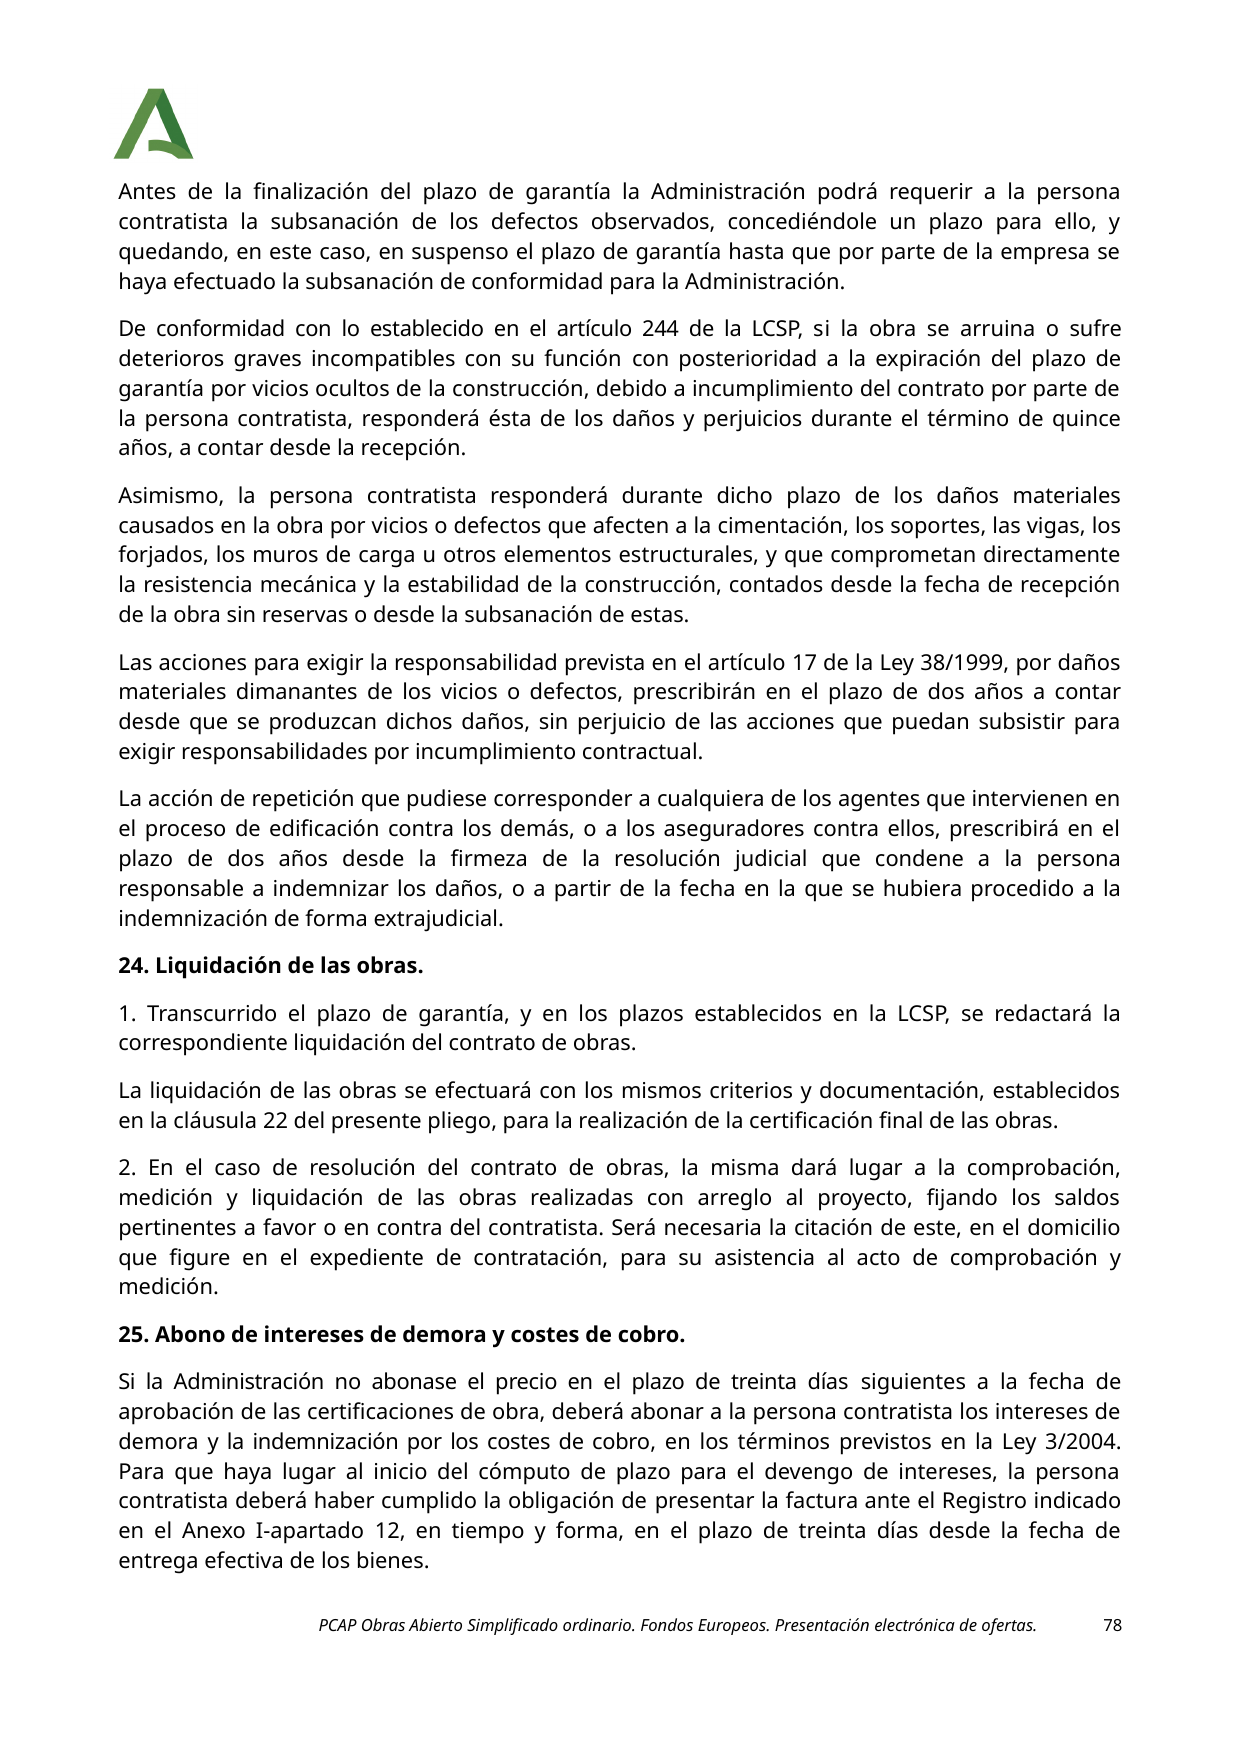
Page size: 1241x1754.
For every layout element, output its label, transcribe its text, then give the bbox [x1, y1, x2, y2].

text La acción de repetición que pudiese corresponder a cualquiera de los agentes que intervienen en el proceso de edificación contra los demás, o a los aseguradores contra ellos, prescribirá en el plazo de dos años desde la firmeza de la resolución judicial que condene a la persona responsable a indemnizar los daños, o a partir de la fecha en la que se hubiera procedido a la indemnización de forma extrajudicial. [118, 783, 1122, 932]
text Si la Administración no abonase el precio en el plazo de treinta días siguientes a la fecha de aprobación de las certificaciones de obra, deberá abonar a la persona contratista los intereses de demora y la indemnización por los costes de cobro, en los términos previstos en la Ley 3/2004. Para que haya lugar al inicio del cómputo de plazo para el devengo de intereses, la persona contratista deberá haber cumplido la obligación de presentar la factura ante el Registro indicado en el Anexo I-apartado 12, en tiempo y forma, en el plazo de treinta días desde la fecha de entrega efectiva de los bienes. [118, 1366, 1122, 1575]
text Asimismo, la persona contratista responderá durante dicho plazo de los daños materiales causados en la obra por vicios o defectos que afecten a la cimentación, los soportes, las vigas, los forjados, los muros de carga u otros elementos estructurales, y que comprometan directamente la resistencia mecánica y la estabilidad de la construcción, contados desde la fecha de recepción de la obra sin reservas o desde la subsanación de estas. [118, 480, 1122, 629]
text 1. Transcurrido el plazo de garantía, y en los plazos establecidos en la LCSP, se redactará la correspondiente liquidación del contrato de obras. [118, 998, 1122, 1057]
subtitle 25. Abono de intereses de demora y costes de cobro. [118, 1319, 1122, 1349]
text De conformidad con lo establecido en el artículo 244 de la LCSP, si la obra se arruina o sufre deterioros graves incompatibles con su función con posterioridad a la expiración del plazo de garantía por vicios ocultos de la construcción, debido a incumplimiento del contrato por parte de la persona contratista, responderá ésta de los daños y perjuicios durante el término de quince años, a contar desde la recepción. [118, 313, 1122, 462]
text La liquidación de las obras se efectuará con los mismos criterios y documentación, establecidos en la cláusula 22 del presente pliego, para la realización de la certificación final de las obras. [118, 1075, 1122, 1134]
text Las acciones para exigir la responsabilidad prevista en el artículo 17 de la Ley 38/1999, por daños materiales dimanantes de los vicios o defectos, prescribirán en el plazo de dos años a contar desde que se produzcan dichos daños, sin perjuicio de las acciones que puedan subsistir para exigir responsabilidades por incumplimiento contractual. [118, 647, 1122, 766]
picture [109, 84, 198, 163]
subtitle 24. Liquidación de las obras. [118, 950, 1122, 980]
text Antes de la finalización del plazo de garantía la Administración podrá requerir a la persona contratista la subsanación de los defectos observados, concediéndole un plazo para ello, y quedando, en este caso, en suspenso el plazo de garantía hasta que por parte de la empresa se haya efectuado la subsanación de conformidad para la Administración. [118, 176, 1122, 296]
text 2. En el caso de resolución del contrato de obras, la misma dará lugar a la comprobación, medición y liquidación de las obras realizadas con arreglo al proyecto, fijando los saldos pertinentes a favor o en contra del contratista. Será necesaria la citación de este, en el domicilio que figure en el expediente de contratación, para su asistencia al acto de comprobación y medición. [118, 1152, 1122, 1301]
